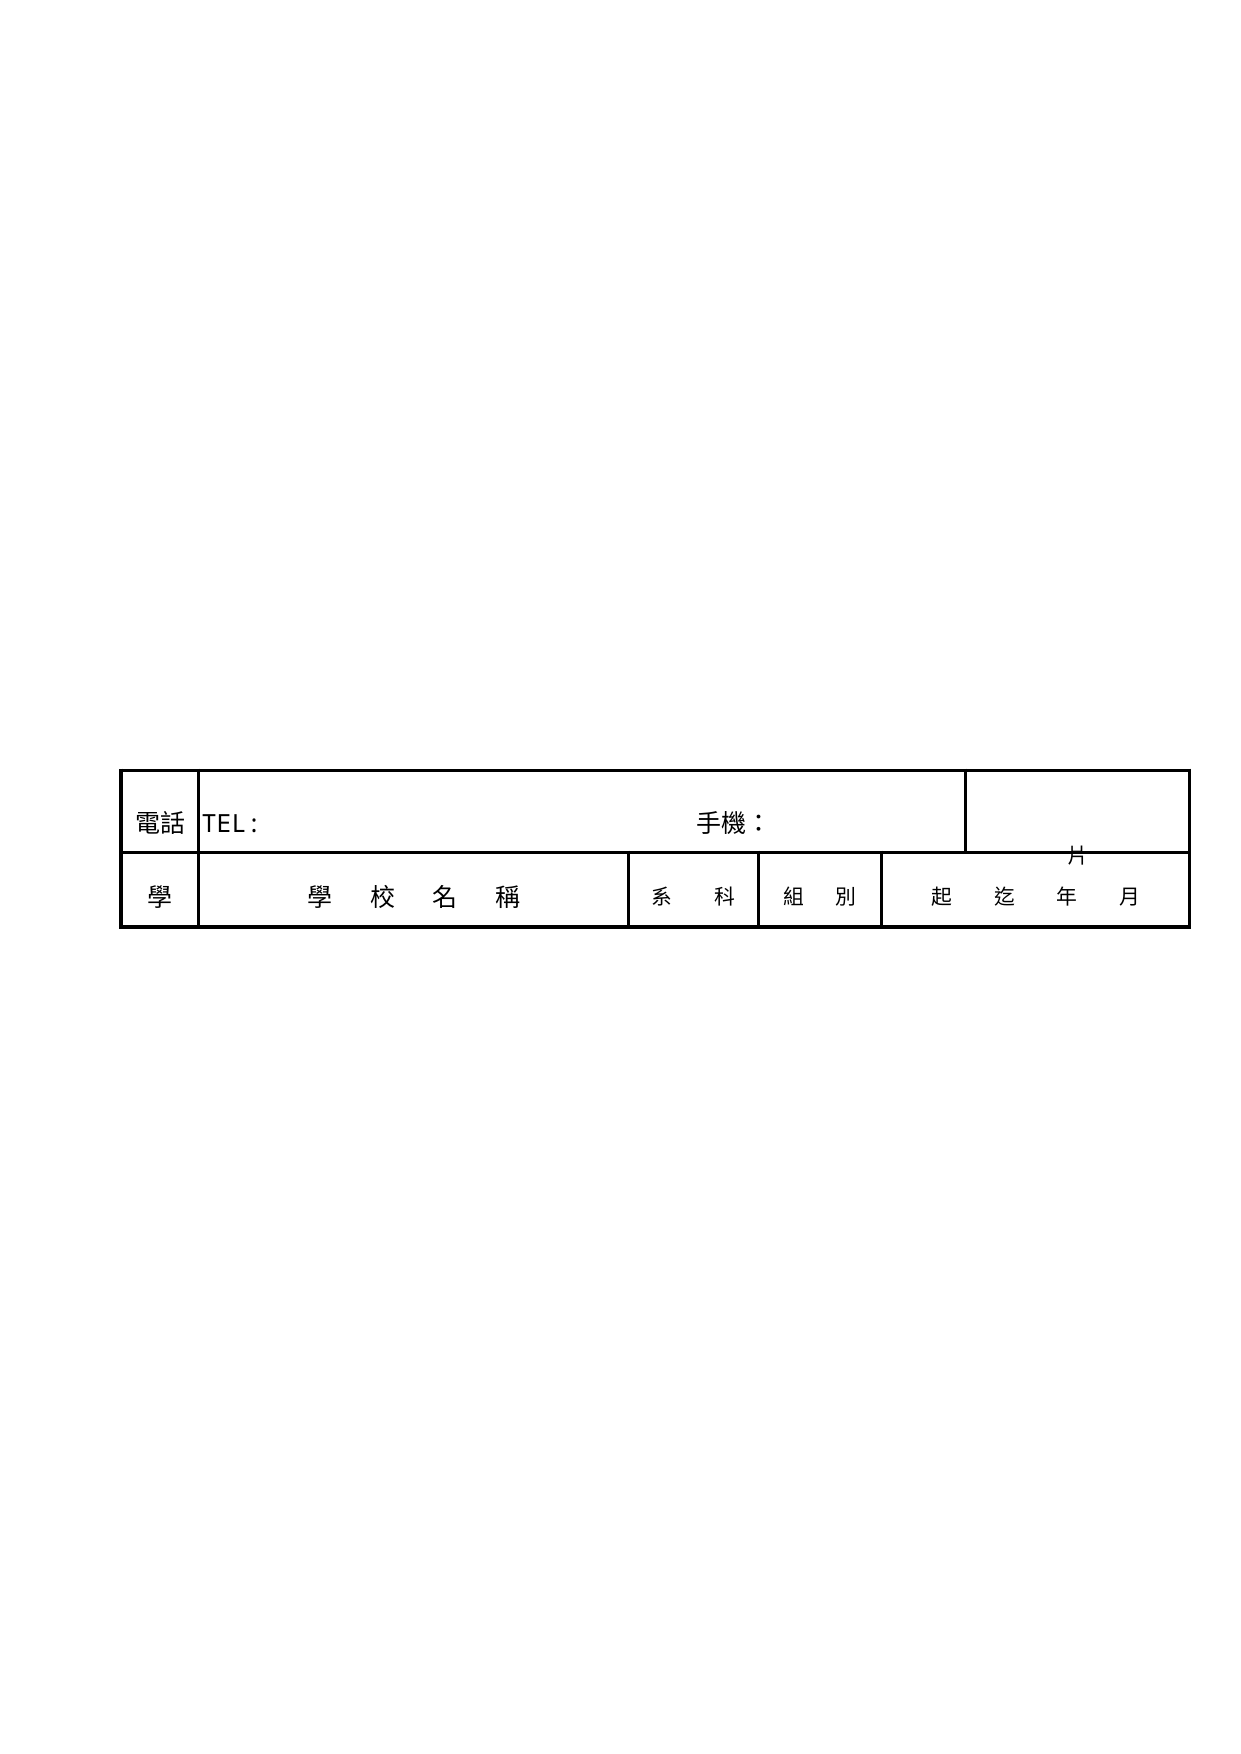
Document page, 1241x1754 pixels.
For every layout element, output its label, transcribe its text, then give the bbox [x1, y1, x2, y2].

table_cell 電話 [123, 772, 197, 851]
table_cell 起 迄 年 月 [883, 854, 1188, 925]
table_cell 學 [123, 854, 197, 925]
table_header 照 片 [967, 772, 1188, 851]
table_cell 學 校 名 稱 [200, 854, 627, 925]
table_cell 系 科 [630, 854, 757, 925]
table_cell TEL: 手機： [200, 772, 964, 851]
table_cell 組 別 [760, 854, 880, 925]
